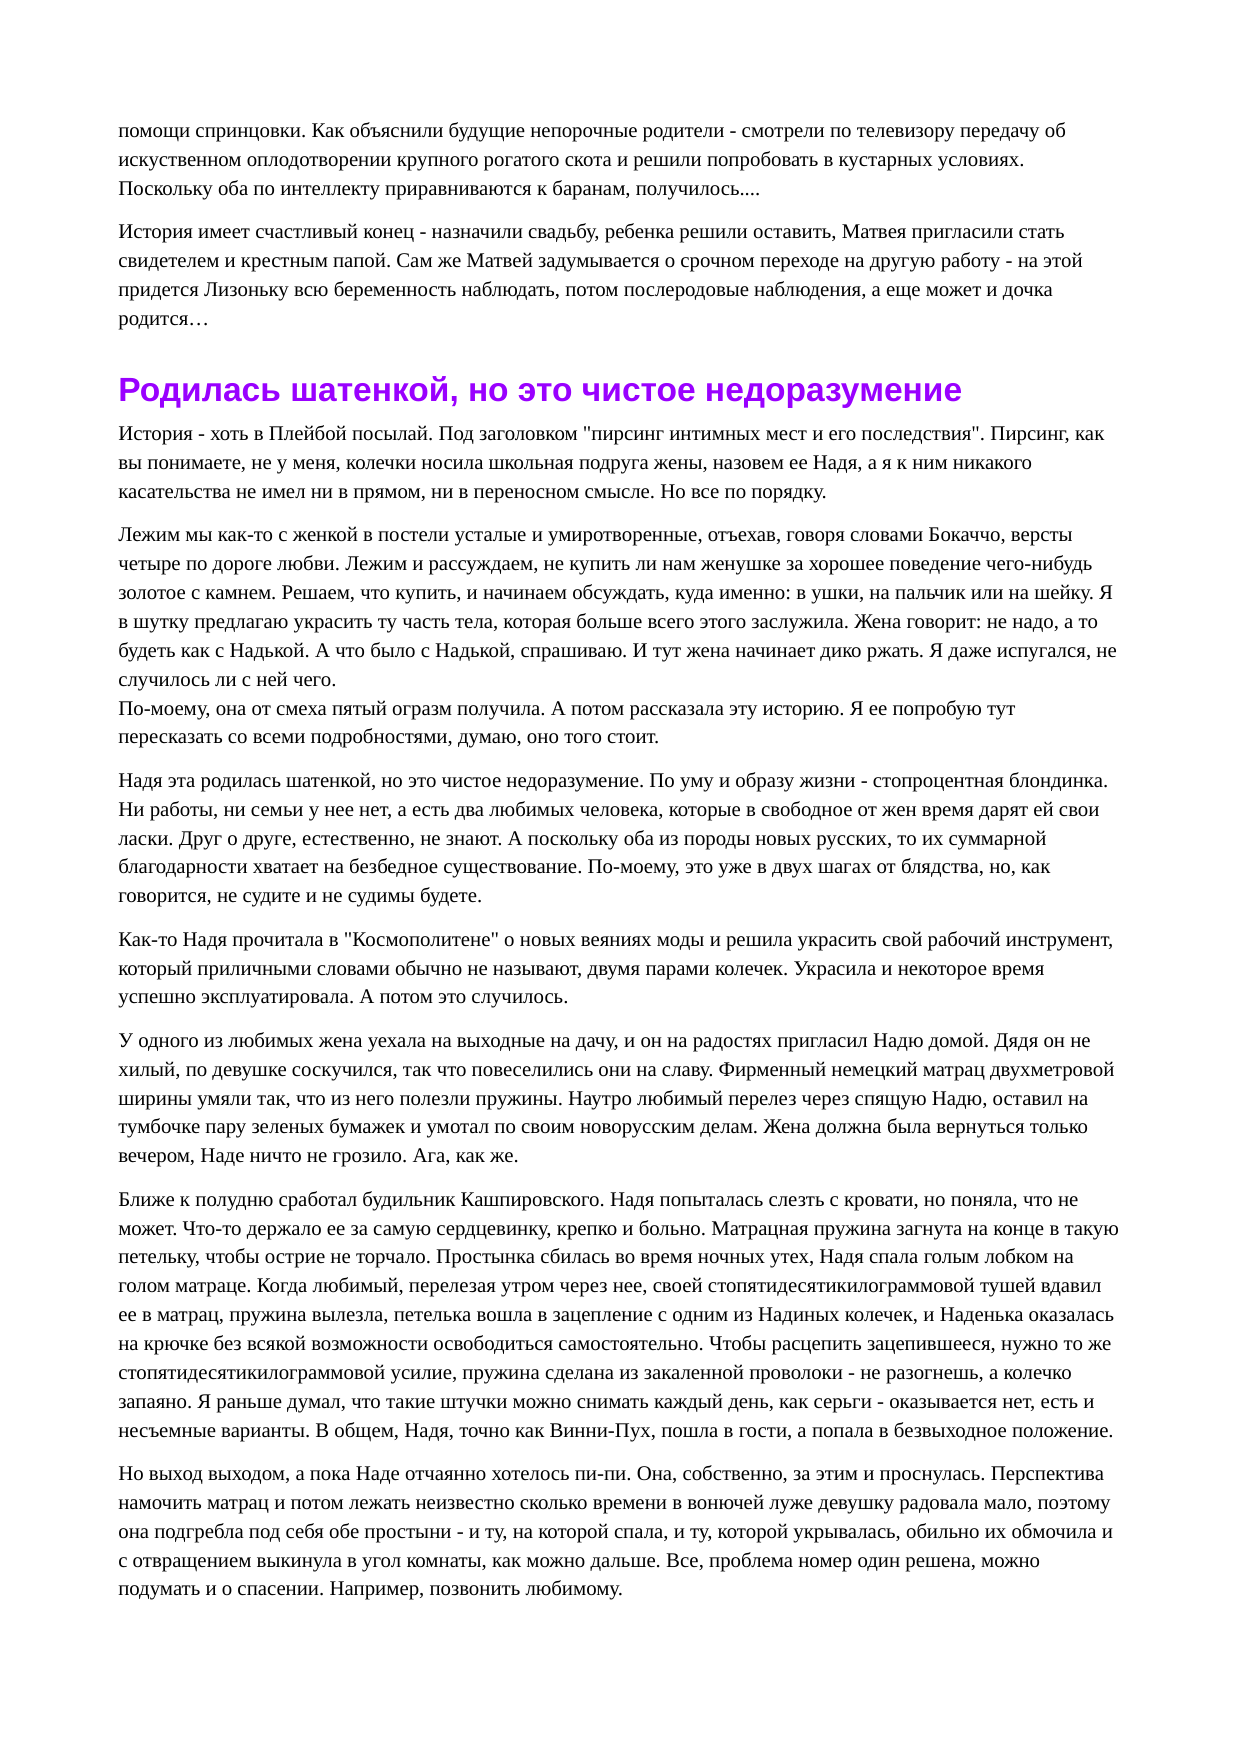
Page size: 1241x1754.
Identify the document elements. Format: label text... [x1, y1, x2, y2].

text У одного из любимых жена уехала на выходные на дачу, и он на радостях пригласил Надю домой. Дядя он не хилый, по девушке соскучился, так что повеселились они на славу. Фирменный немецкий матрац двухметровой ширины умяли так, что из него полезли пружины. Наутро любимый перелез через спящую Надю, оставил на тумбочке пару зеленых бумажек и умотал по своим новорусским делам. Жена должна была вернуться только вечером, Наде ничто не грозило. Ага, как же. [118, 1028, 1122, 1167]
text Надя эта родилась шатенкой, но это чистое недоразумение. По уму и образу жизни - стопроцентная блондинка. Ни работы, ни семьи у нее нет, а есть два любимых человека, которые в свободное от жен время дарят ей свои ласки. Друг о друге, естественно, не знают. А поскольку оба из породы новых русских, то их суммарной благодарности хватает на безбедное существование. По-моему, это уже в двух шагах от блядства, но, как говорится, не судите и не судимы будете. [118, 768, 1122, 907]
text Ближе к полудню сработал будильник Кашпировского. Надя попыталась слезть с кровати, но поняла, что не может. Что-то держало ее за самую сердцевинку, крепко и больно. Матрацная пружина загнута на конце в такую петельку, чтобы острие не торчало. Простынка сбилась во время ночных утех, Надя спала голым лобком на голом матраце. Когда любимый, перелезая утром через нее, своей стопятидесятикилограммовой тушей вдавил ее в матрац, пружина вылезла, петелька вошла в зацепление с одним из Надиных колечек, и Наденька оказалась на крючке без всякой возможности освободиться самостоятельно. Чтобы расцепить зацепившееся, нужно то же стопятидесятикилограммовой усилие, пружина сделана из закаленной проволоки - не разогнешь, а колечко запаяно. Я раньше думал, что такие штучки можно снимать каждый день, как серьги - оказывается нет, есть и несъемные варианты. В общем, Надя, точно как Винни-Пух, пошла в гости, а попала в безвыходное положение. [118, 1187, 1122, 1442]
subtitle Родилась шатенкой, но это чистое недоразумение [118, 370, 1122, 409]
text История имеет счастливый конец - назначили свадьбу, ребенка решили оставить, Матвея пригласили стать свидетелем и крестным папой. Сам же Матвей задумывается о срочном переходе на другую работу - на этой придется Лизоньку всю беременность наблюдать, потом послеродовые наблюдения, а еще может и дочка родится… [118, 219, 1122, 330]
text помощи спринцовки. Как объяснили будущие непорочные родители - смотрели по телевизору передачу об искуственном оплодотворении крупного рогатого скота и решили попробовать в кустарных условиях. Поскольку оба по интеллекту приравниваются к баранам, получилось.... [118, 118, 1122, 200]
text Лежим мы как-то с женкой в постели усталые и умиротворенные, отъехав, говоря словами Бокаччо, версты четыре по дороге любви. Лежим и рассуждаем, не купить ли нам женушке за хорошее поведение чего-нибудь золотое с камнем. Решаем, что купить, и начинаем обсуждать, куда именно: в ушки, на пальчик или на шейку. Я в шутку предлагаю украсить ту часть тела, которая больше всего этого заслужила. Жена говорит: не надо, а то будеть как с Надькой. А что было с Надькой, спрашиваю. И тут жена начинает дико ржать. Я даже испугался, не случилось ли с ней чего. По-моему, она от смеха пятый огразм получила. А потом рассказала эту историю. Я ее попробую тут пересказать со всеми подробностями, думаю, оно того стоит. [118, 522, 1122, 748]
text Но выход выходом, а пока Наде отчаянно хотелось пи-пи. Она, собственно, за этим и проснулась. Перспектива намочить матрац и потом лежать неизвестно сколько времени в вонючей луже девушку радовала мало, поэтому она подгребла под себя обе простыни - и ту, на которой спала, и ту, которой укрывалась, обильно их обмочила и с отвращением выкинула в угол комнаты, как можно дальше. Все, проблема номер один решена, можно подумать и о спасении. Например, позвонить любимому. [118, 1461, 1122, 1600]
text История - хоть в Плейбой посылай. Под заголовком "пирсинг интимных мест и его последствия". Пирсинг, как вы понимаете, не у меня, колечки носила школьная подруга жены, назовем ее Надя, а я к ним никакого касательства не имел ни в прямом, ни в переносном смысле. Но все по порядку. [118, 421, 1122, 503]
text Как-то Надя прочитала в "Космополитене" о новых веяниях моды и решила украсить свой рабочий инструмент, который приличными словами обычно не называют, двумя парами колечек. Украсила и некоторое время успешно эксплуатировала. А потом это случилось. [118, 927, 1122, 1008]
